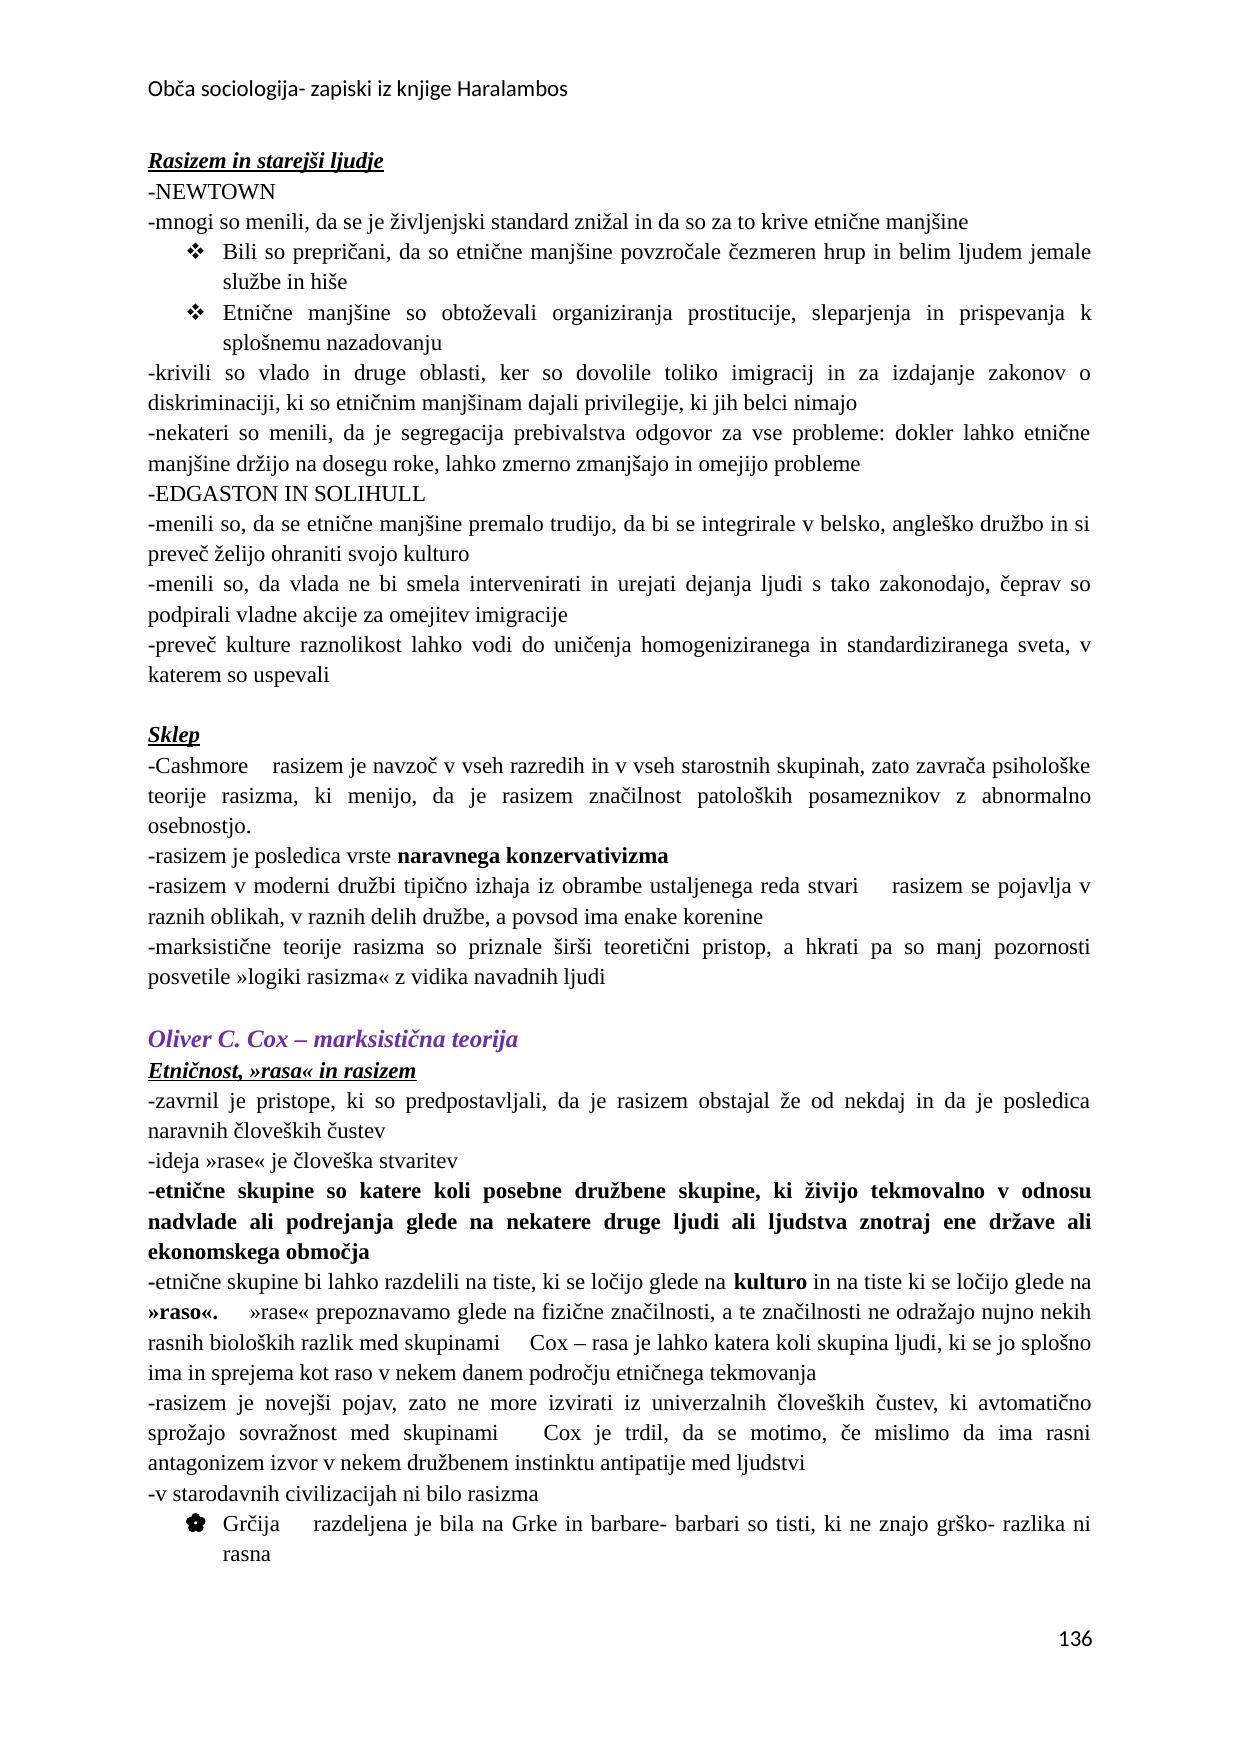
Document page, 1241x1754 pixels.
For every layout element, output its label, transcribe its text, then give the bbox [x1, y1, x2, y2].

text -rasizem je posledica vrste naravnega konzervativizma [148, 842, 1093, 869]
text -menili so, da vlada ne bi smela intervenirati in urejati dejanja ljudi s tako zakonodajo, čeprav so podpirali vladne akcije za omejitev imigracije [148, 571, 1093, 627]
text Etničnost, »rasa« in rasizem [148, 1057, 1093, 1083]
text Rasizem in starejši ljudje [148, 148, 1093, 174]
text -menili so, da se etnične manjšine premalo trudijo, da bi se integrirale v belsko, angleško družbo in si preveč želijo ohraniti svojo kulturo [148, 510, 1093, 567]
list Bili so prepričani, da so etnične manjšine povzročale čezmeren hrup in belim ljudem jemale službe in hiše [185, 238, 1093, 295]
text Sklep [148, 722, 1093, 748]
text -EDGASTON IN SOLIHULL [148, 480, 1093, 506]
text -zavrnil je pristope, ki so predpostavljali, da je rasizem obstajal že od nekdaj in da je posledica naravnih človeških čustev [148, 1087, 1093, 1143]
text Oliver C. Cox – marksistična teorija [148, 1024, 1093, 1052]
text -NEWTOWN [148, 178, 1093, 204]
text -preveč kulture raznolikost lahko vodi do uničenja homogeniziranega in standardiziranega sveta, v katerem so uspevali [148, 631, 1093, 687]
list Grčija  razdeljena je bila na Grke in barbare- barbari so tisti, ki ne znajo grško- razlika ni rasna [185, 1510, 1093, 1566]
text -etnične skupine so katere koli posebne družbene skupine, ki živijo tekmovalno v odnosu nadvlade ali podrejanja glede na nekatere druge ljudi ali ljudstva znotraj ene države ali ekonomskega območja [148, 1177, 1093, 1264]
text -marksistične teorije rasizma so priznale širši teoretični pristop, a hkrati pa so manj pozornosti posvetile »logiki rasizma« z vidika navadnih ljudi [148, 933, 1093, 989]
list Etnične manjšine so obtoževali organiziranja prostitucije, sleparjenja in prispevanja k splošnemu nazadovanju [185, 299, 1093, 355]
text -rasizem je novejši pojav, zato ne more izvirati iz univerzalnih človeških čustev, ki avtomatično sprožajo sovražnost med skupinami  Cox je trdil, da se motimo, če mislimo da ima rasni antagonizem izvor v nekem družbenem instinktu antipatije med ljudstvi [148, 1389, 1093, 1476]
text -v starodavnih civilizacijah ni bilo rasizma [148, 1479, 1093, 1506]
text -Cashmore rasizem je navzoč v vseh razredih in v vseh starostnih skupinah, zato zavrača psihološke teorije rasizma, ki menijo, da je rasizem značilnost patoloških posameznikov z abnormalno osebnostjo. [148, 752, 1093, 838]
text -rasizem v moderni družbi tipično izhaja iz obrambe ustaljenega reda stvari  rasizem se pojavlja v raznih oblikah, v raznih delih družbe, a povsod ima enake korenine [148, 873, 1093, 929]
text -nekateri so menili, da je segregacija prebivalstva odgovor za vse probleme: dokler lahko etnične manjšine držijo na dosegu roke, lahko zmerno zmanjšajo in omejijo probleme [148, 419, 1093, 476]
text -mnogi so menili, da se je življenjski standard znižal in da so za to krive etnične manjšine [148, 208, 1093, 234]
text -etnične skupine bi lahko razdelili na tiste, ki se ločijo glede na kulturo in na tiste ki se ločijo glede na »raso«.  »rase« prepoznavamo glede na fizične značilnosti, a te značilnosti ne odražajo nujno nekih rasnih bioloških razlik med skupinami  Cox – rasa je lahko katera koli skupina ljudi, ki se jo splošno ima in sprejema kot raso v nekem danem področju etničnega tekmovanja [148, 1268, 1093, 1385]
text -ideja »rase« je človeška stvaritev [148, 1147, 1093, 1174]
text -krivili so vlado in druge oblasti, ker so dovolile toliko imigracij in za izdajanje zakonov o diskriminaciji, ki so etničnim manjšinam dajali privilegije, ki jih belci nimajo [148, 359, 1093, 416]
